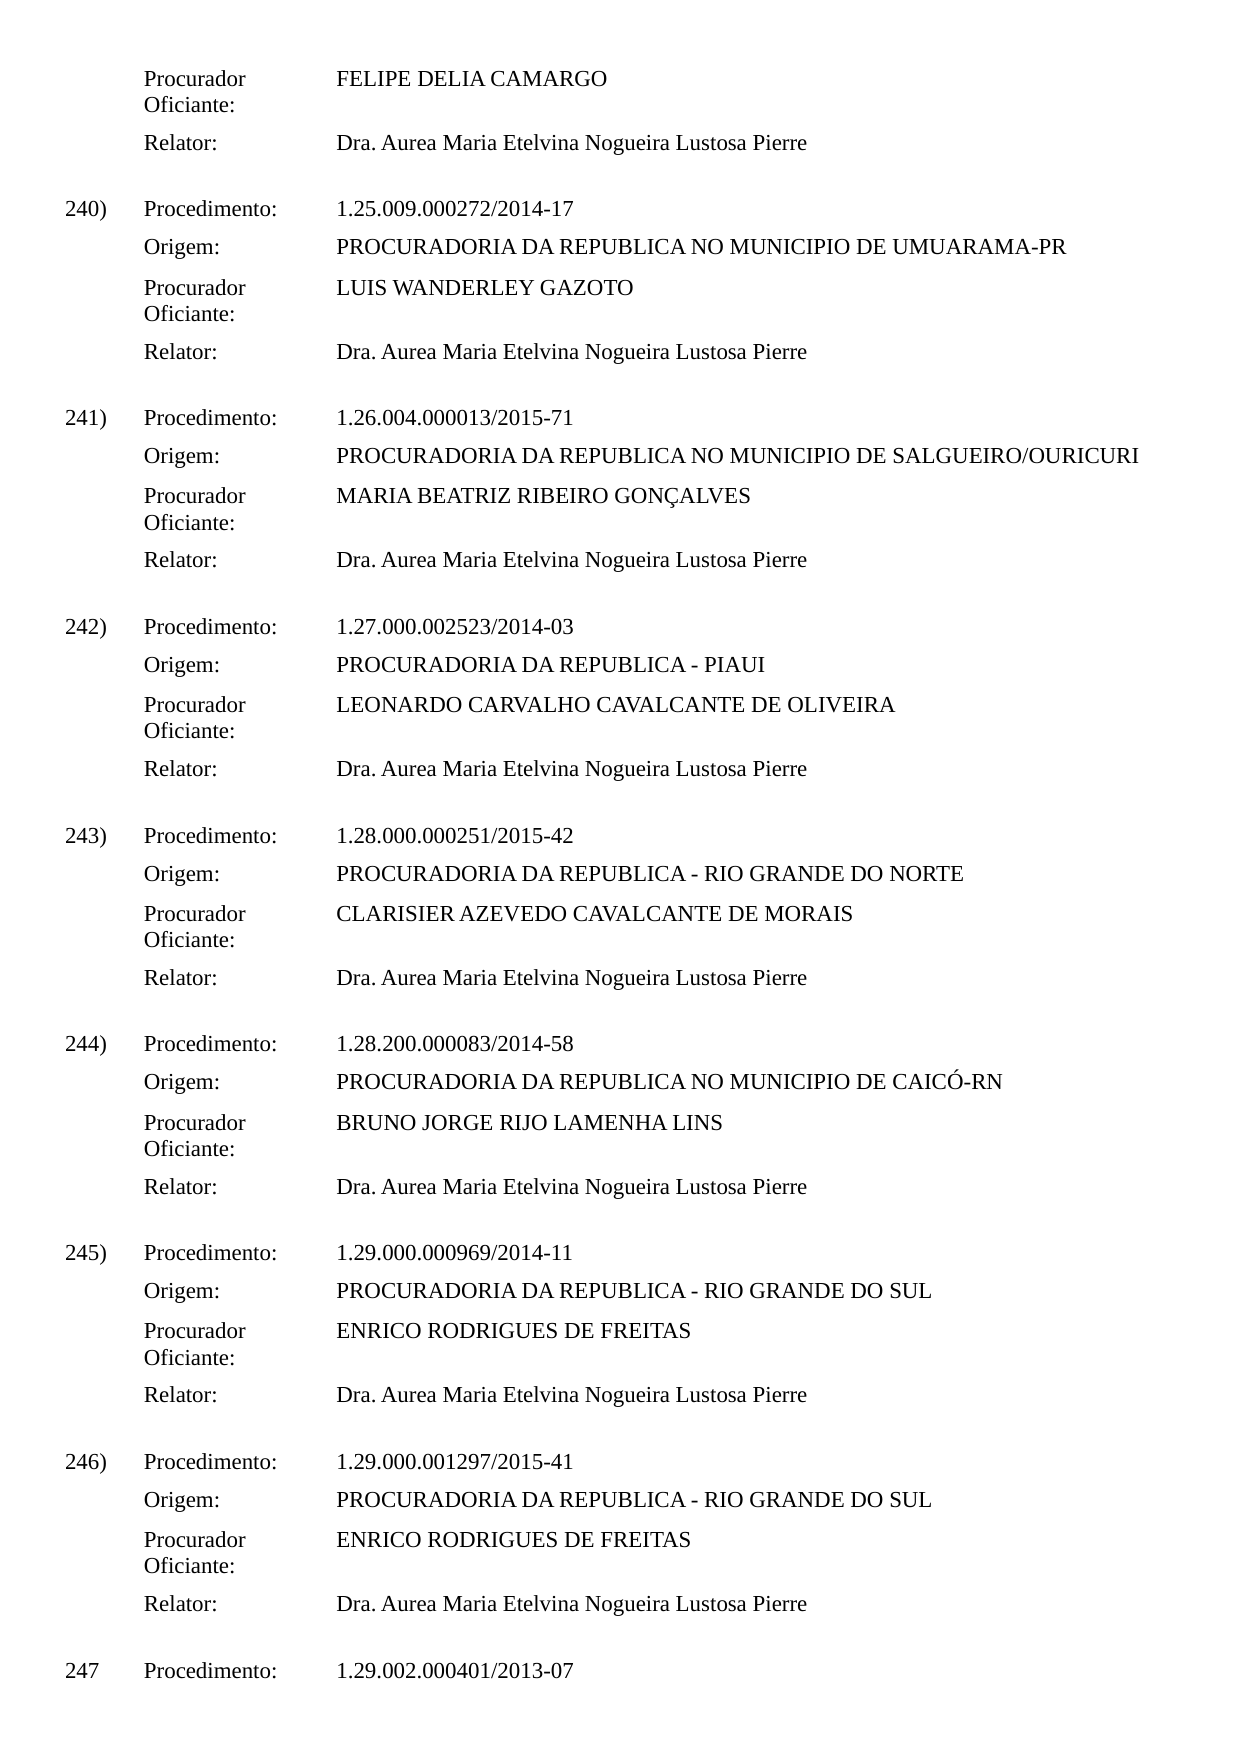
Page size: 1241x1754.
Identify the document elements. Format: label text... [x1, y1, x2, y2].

table_cell Relator: [138, 1585, 330, 1625]
table_cell MARIA BEATRIZ RIBEIRO GONÇALVES [330, 477, 1181, 541]
table_cell LUIS WANDERLEY GAZOTO [330, 268, 1181, 332]
table_cell Dra. Aurea Maria Etelvina Nogueira Lustosa Pierre [330, 1376, 1181, 1416]
table_cell Origem: [138, 436, 330, 477]
table_header Procedimento: [138, 607, 330, 645]
table_cell [59, 1103, 138, 1167]
table_header 242) [59, 607, 138, 645]
table_cell FELIPE DELIA CAMARGO [330, 59, 1181, 123]
table_cell PROCURADORIA DA REPUBLICA NO MUNICIPIO DE CAICÓ-RN [330, 1063, 1181, 1103]
table_header Procedimento: [138, 816, 330, 854]
table_cell Procurador Oficiante: [138, 1312, 330, 1376]
table_cell Origem: [138, 228, 330, 268]
table_cell [59, 894, 138, 958]
table_cell [59, 123, 138, 163]
table_cell [59, 477, 138, 541]
table_header 1.29.000.001297/2015-41 [330, 1442, 1181, 1480]
table_cell Relator: [138, 1167, 330, 1207]
table_cell PROCURADORIA DA REPUBLICA - RIO GRANDE DO SUL [330, 1271, 1181, 1312]
table_cell Origem: [138, 645, 330, 685]
table_header 1.28.000.000251/2015-42 [330, 816, 1181, 854]
table_cell ENRICO RODRIGUES DE FREITAS [330, 1312, 1181, 1376]
table_cell [59, 541, 138, 581]
table_cell [59, 958, 138, 998]
table_cell [59, 750, 138, 790]
table_header Procedimento: [138, 399, 330, 436]
table_cell Dra. Aurea Maria Etelvina Nogueira Lustosa Pierre [330, 1585, 1181, 1625]
table_cell [59, 1520, 138, 1584]
table_cell Relator: [138, 332, 330, 372]
table_cell PROCURADORIA DA REPUBLICA - PIAUI [330, 645, 1181, 685]
table_cell Relator: [138, 958, 330, 998]
table_cell CLARISIER AZEVEDO CAVALCANTE DE MORAIS [330, 894, 1181, 958]
table_header 1.25.009.000272/2014-17 [330, 190, 1181, 228]
table_cell PROCURADORIA DA REPUBLICA - RIO GRANDE DO SUL [330, 1480, 1181, 1520]
table_header 246) [59, 1442, 138, 1480]
table_cell Dra. Aurea Maria Etelvina Nogueira Lustosa Pierre [330, 541, 1181, 581]
table_cell Dra. Aurea Maria Etelvina Nogueira Lustosa Pierre [330, 123, 1181, 163]
table_cell [59, 1167, 138, 1207]
table_cell [59, 436, 138, 477]
table_header 244) [59, 1025, 138, 1063]
table_header Procedimento: [138, 1651, 330, 1689]
table_cell [59, 1271, 138, 1312]
table_cell Dra. Aurea Maria Etelvina Nogueira Lustosa Pierre [330, 332, 1181, 372]
table_cell Dra. Aurea Maria Etelvina Nogueira Lustosa Pierre [330, 750, 1181, 790]
table_cell Dra. Aurea Maria Etelvina Nogueira Lustosa Pierre [330, 1167, 1181, 1207]
table_cell Origem: [138, 1063, 330, 1103]
table_cell [59, 1480, 138, 1520]
table_cell Procurador Oficiante: [138, 685, 330, 749]
table_cell Origem: [138, 854, 330, 894]
table_cell [59, 268, 138, 332]
table_cell Procurador Oficiante: [138, 59, 330, 123]
table_header 241) [59, 399, 138, 436]
table_header Procedimento: [138, 1442, 330, 1480]
table_cell [59, 854, 138, 894]
table_header 1.26.004.000013/2015-71 [330, 399, 1181, 436]
table_cell [59, 685, 138, 749]
table_cell Origem: [138, 1480, 330, 1520]
table_header 1.28.200.000083/2014-58 [330, 1025, 1181, 1063]
table_cell Procurador Oficiante: [138, 1520, 330, 1584]
table_cell Relator: [138, 750, 330, 790]
table_cell PROCURADORIA DA REPUBLICA - RIO GRANDE DO NORTE [330, 854, 1181, 894]
table_cell LEONARDO CARVALHO CAVALCANTE DE OLIVEIRA [330, 685, 1181, 749]
table_header 1.29.000.000969/2014-11 [330, 1234, 1181, 1271]
table_cell Relator: [138, 1376, 330, 1416]
table_header 245) [59, 1234, 138, 1271]
table_cell [59, 1312, 138, 1376]
table_cell [59, 1376, 138, 1416]
table_cell [59, 1585, 138, 1625]
table_header 243) [59, 816, 138, 854]
table_header Procedimento: [138, 190, 330, 228]
table_cell Origem: [138, 1271, 330, 1312]
table_cell BRUNO JORGE RIJO LAMENHA LINS [330, 1103, 1181, 1167]
table_cell [59, 645, 138, 685]
table_cell PROCURADORIA DA REPUBLICA NO MUNICIPIO DE SALGUEIRO/OURICURI [330, 436, 1181, 477]
table_cell [59, 332, 138, 372]
table_cell ENRICO RODRIGUES DE FREITAS [330, 1520, 1181, 1584]
table_header 247 [59, 1651, 138, 1689]
table_cell PROCURADORIA DA REPUBLICA NO MUNICIPIO DE UMUARAMA-PR [330, 228, 1181, 268]
table_header 1.27.000.002523/2014-03 [330, 607, 1181, 645]
table_cell [59, 228, 138, 268]
table_cell Procurador Oficiante: [138, 268, 330, 332]
table_cell [59, 1063, 138, 1103]
table_cell Procurador Oficiante: [138, 894, 330, 958]
table_cell Procurador Oficiante: [138, 477, 330, 541]
table_header 240) [59, 190, 138, 228]
table_header 1.29.002.000401/2013-07 [330, 1651, 1181, 1689]
table_cell Dra. Aurea Maria Etelvina Nogueira Lustosa Pierre [330, 958, 1181, 998]
table_cell Procurador Oficiante: [138, 1103, 330, 1167]
table_cell Relator: [138, 541, 330, 581]
table_header Procedimento: [138, 1025, 330, 1063]
table_cell [59, 59, 138, 123]
table_header Procedimento: [138, 1234, 330, 1271]
table_cell Relator: [138, 123, 330, 163]
